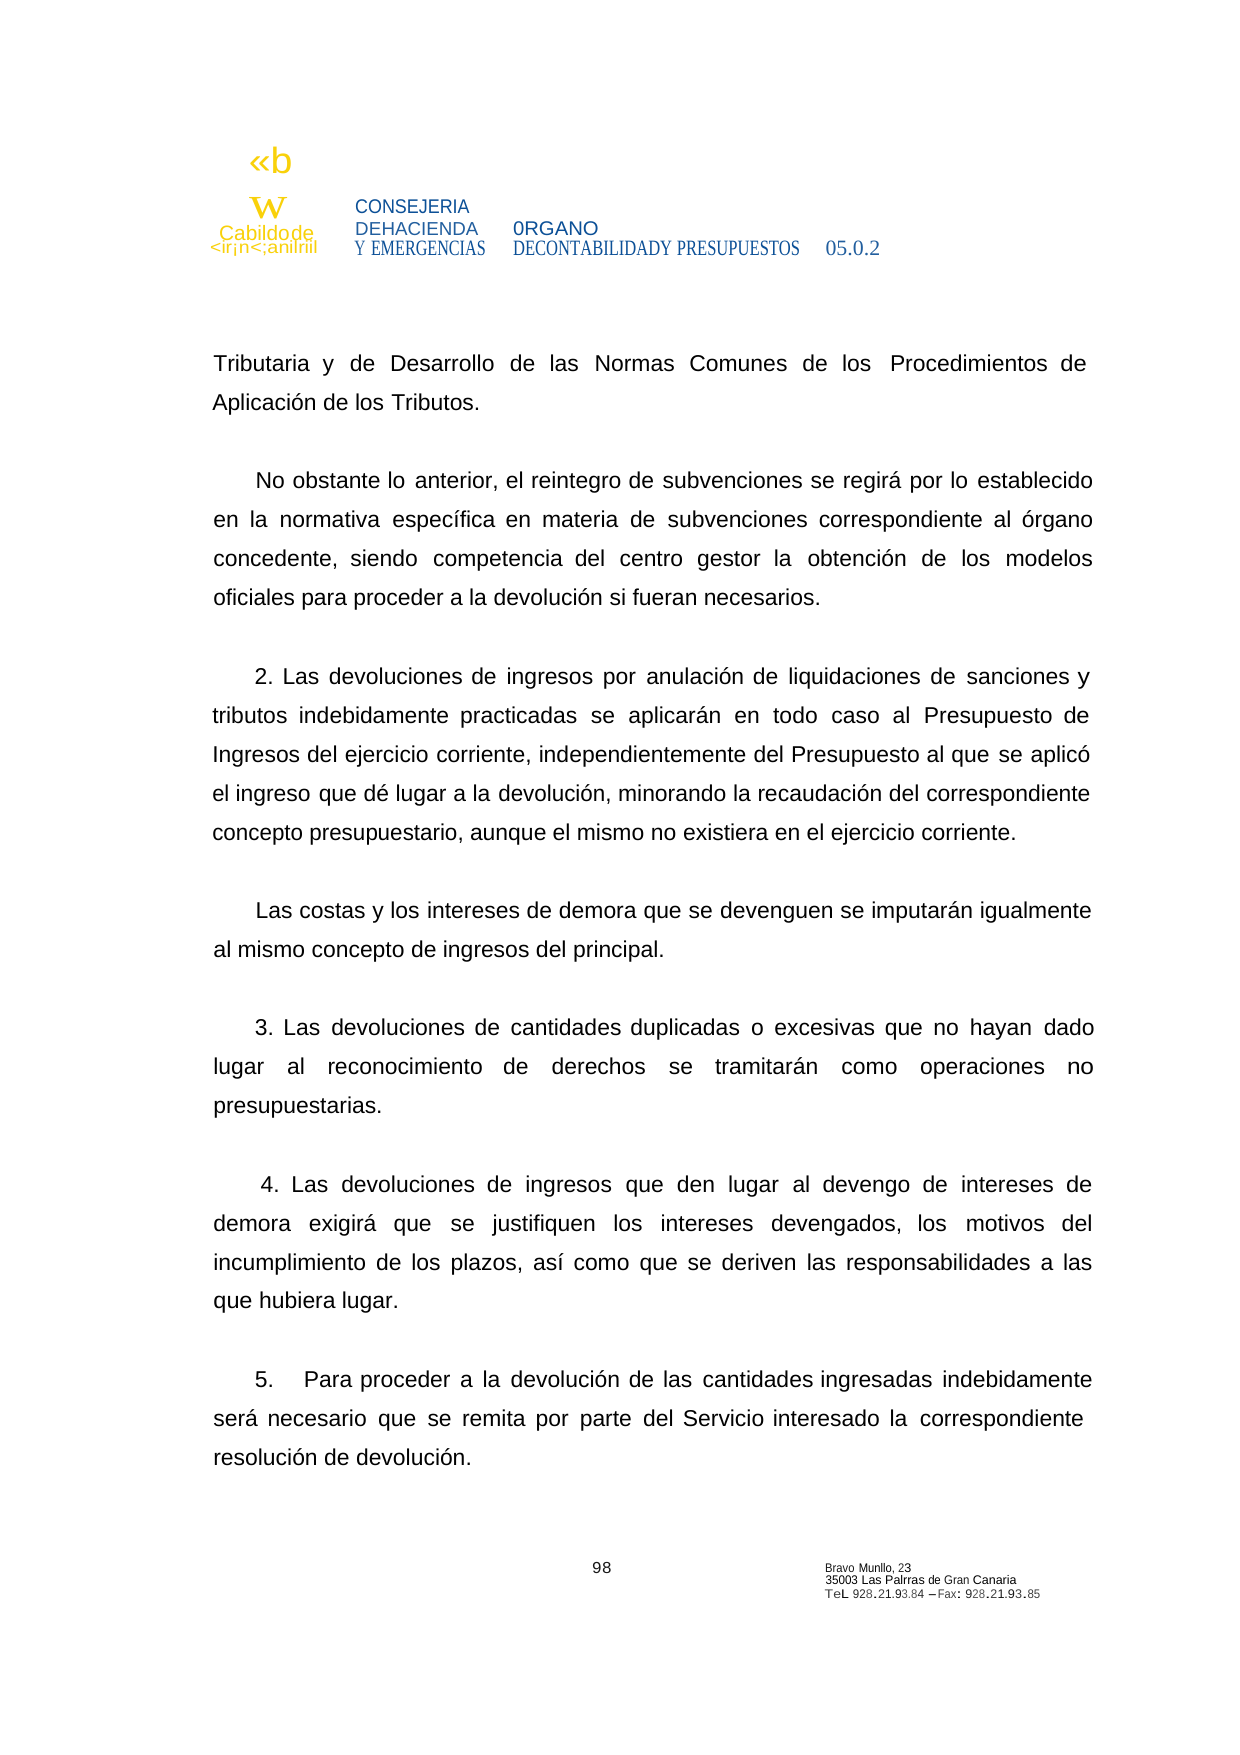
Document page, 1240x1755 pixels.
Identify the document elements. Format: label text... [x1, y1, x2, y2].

text Aplicación de los Tributos. [212, 389, 1240, 416]
text 4. Las devoluciones de ingresos que den lugar al devengo de intereses de demora exigirá que se justifiquen los intereses devengados, los motivos del incumplimiento de los plazos, así como que se deriven las responsabilidades a las que hubiera lugar. [213, 1171, 1093, 1314]
text resolución de devolución. [213, 1444, 1240, 1469]
text 35003 Las Palrras de Gran Canaria [825, 1577, 1240, 1588]
text 98 Bravo Munllo, 23 [592, 1560, 1240, 1577]
text TeL 928.21.93.84 -Fax: 928.21.93.85 [824, 1588, 1240, 1601]
text 2. Las devoluciones de ingresos por anulación de liquidaciones de sanciones y tributos indebidamente practicadas se aplicarán en todo caso al Presupuesto de Ingresos del ejercicio corriente, independientemente del Presupuesto al que se aplicó el ingreso que dé lugar a la devolución, minorando la recaudación del correspondiente concepto presupuestario, aunque el mismo no existiera en el ejercicio corriente. [212, 663, 1090, 846]
text 5. Para proceder a la devolución de las cantidades ingresadas indebidamente será necesario que se remita por parte del Servicio interesado la correspondiente [213, 1366, 1093, 1431]
text No obstante lo anterior, el reintegro de subvenciones se regirá por lo establecido en la normativa específica en materia de subvenciones correspondiente al órgano concedente, siendo competencia del centro gestor la obtención de los modelos oficiales para proceder a la devolución si fueran necesarios. [213, 467, 1093, 611]
text 3. Las devoluciones de cantidades duplicadas o excesivas que no hayan dado lugar al reconocimiento de derechos se tramitarán como operaciones no presupuestarias. [213, 1014, 1094, 1118]
text Tributaria y de Desarrollo de las Normas Comunes de los Procedimientos de [213, 350, 1240, 376]
text Las costas y los intereses de demora que se devenguen se imputarán igualmente al mismo concepto de ingresos del principal. [213, 897, 1092, 963]
